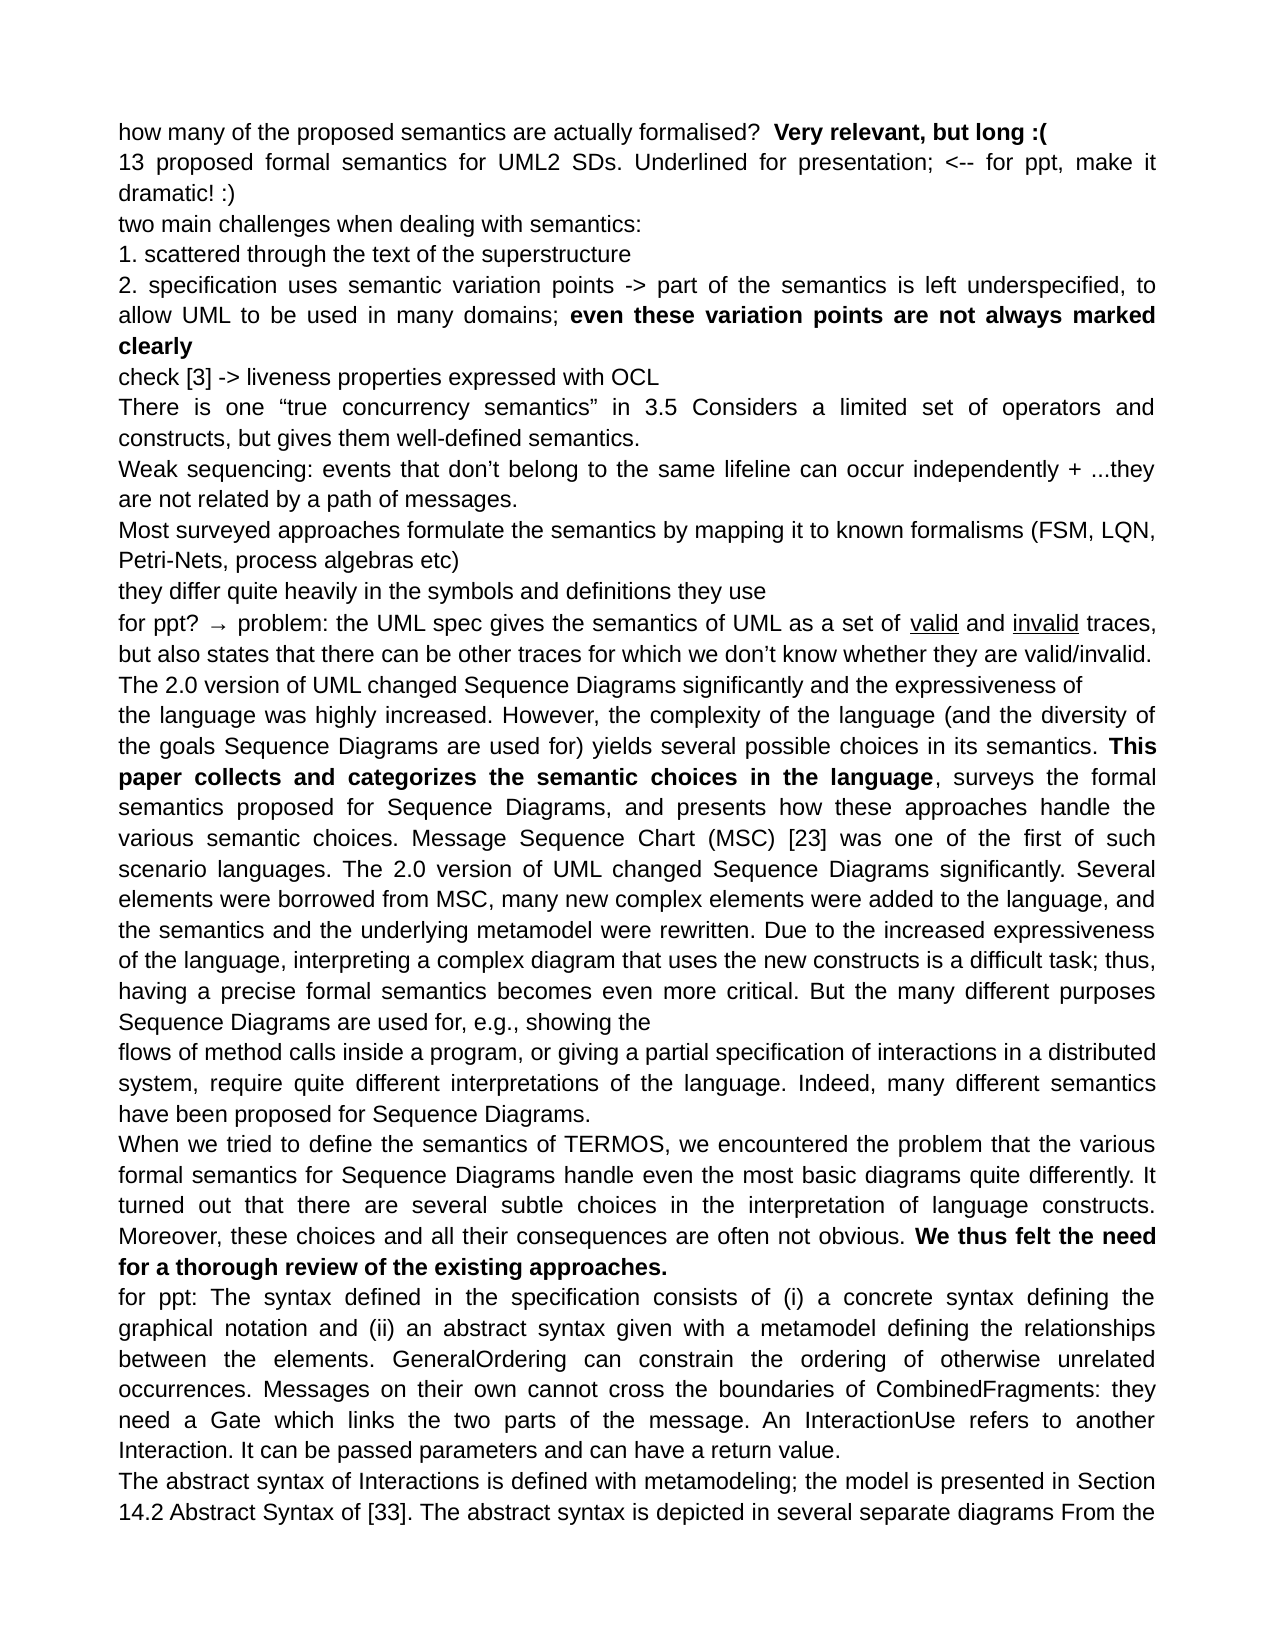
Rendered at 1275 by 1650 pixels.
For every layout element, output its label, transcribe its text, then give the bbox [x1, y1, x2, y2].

text There is one “true concurrency semantics” in 3.5 Considers a limited set of operators and constructs, but gives them well-defined semantics. [118, 394, 1157, 451]
text check [3] -> liveness properties expressed with OCL [118, 363, 1157, 390]
text The 2.0 version of UML changed Sequence Diagrams significantly and the expressiveness of [118, 671, 1157, 698]
text The abstract syntax of Interactions is defined with metamodeling; the model is presented in Section 14.2 Abstract Syntax of [33]. The abstract syntax is depicted in several separate diagrams From the [118, 1467, 1157, 1525]
text flows of method calls inside a program, or giving a partial specification of interactions in a distributed system, require quite different interpretations of the language. Indeed, many different semantics have been proposed for Sequence Diagrams. [118, 1039, 1157, 1127]
text 2. specification uses semantic variation points -> part of the semantics is left underspecified, to allow UML to be used in many domains; even these variation points are not always marked clearly [118, 271, 1157, 359]
text When we tried to define the semantics of TERMOS, we encountered the problem that the various formal semantics for Sequence Diagrams handle even the most basic diagrams quite differently. It turned out that there are several subtle choices in the interpretation of language constructs. Moreover, these choices and all their consequences are often not obvious. We thus felt the need for a thorough review of the existing approaches. [118, 1131, 1157, 1280]
text they differ quite heavily in the symbols and definitions they use [118, 577, 1157, 604]
text for ppt? → problem: the UML spec gives the semantics of UML as a set of valid and invalid traces, but also states that there can be other traces for which we don’t know whether they are valid/invalid. [118, 608, 1157, 667]
text two main challenges when dealing with semantics: [118, 210, 1157, 237]
text the language was highly increased. However, the complexity of the language (and the diversity of the goals Sequence Diagrams are used for) yields several possible choices in its semantics. This paper collects and categorizes the semantic choices in the language, surveys the formal semantics proposed for Sequence Diagrams, and presents how these approaches handle the various semantic choices. Message Sequence Chart (MSC) [23] was one of the first of such scenario languages. The 2.0 version of UML changed Sequence Diagrams significantly. Several elements were borrowed from MSC, many new complex elements were added to the language, and the semantics and the underlying metamodel were rewritten. Due to the increased expressiveness of the language, interpreting a complex diagram that uses the new constructs is a difficult task; thus, having a precise formal semantics becomes even more critical. But the many different purposes Sequence Diagrams are used for, e.g., showing the [118, 702, 1157, 1035]
text how many of the proposed semantics are actually formalised? Very relevant, but long :( [118, 118, 1157, 145]
text Most surveyed approaches formulate the semantics by mapping it to known formalisms (FSM, LQN, Petri-Nets, process algebras etc) [118, 516, 1157, 574]
text 13 proposed formal semantics for UML2 SDs. Underlined for presentation; <-- for ppt, make it dramatic! :) [118, 149, 1157, 206]
text for ppt: The syntax defined in the specification consists of (i) a concrete syntax defining the graphical notation and (ii) an abstract syntax given with a metamodel defining the relationships between the elements. GeneralOrdering can constrain the ordering of otherwise unrelated occurrences. Messages on their own cannot cross the boundaries of CombinedFragments: they need a Gate which links the two parts of the message. An InteractionUse refers to another Interaction. It can be passed parameters and can have a return value. [118, 1284, 1157, 1464]
text Weak sequencing: events that don’t belong to the same lifeline can occur independently + ...they are not related by a path of messages. [118, 455, 1157, 512]
text 1. scattered through the text of the superstructure [118, 241, 1157, 267]
